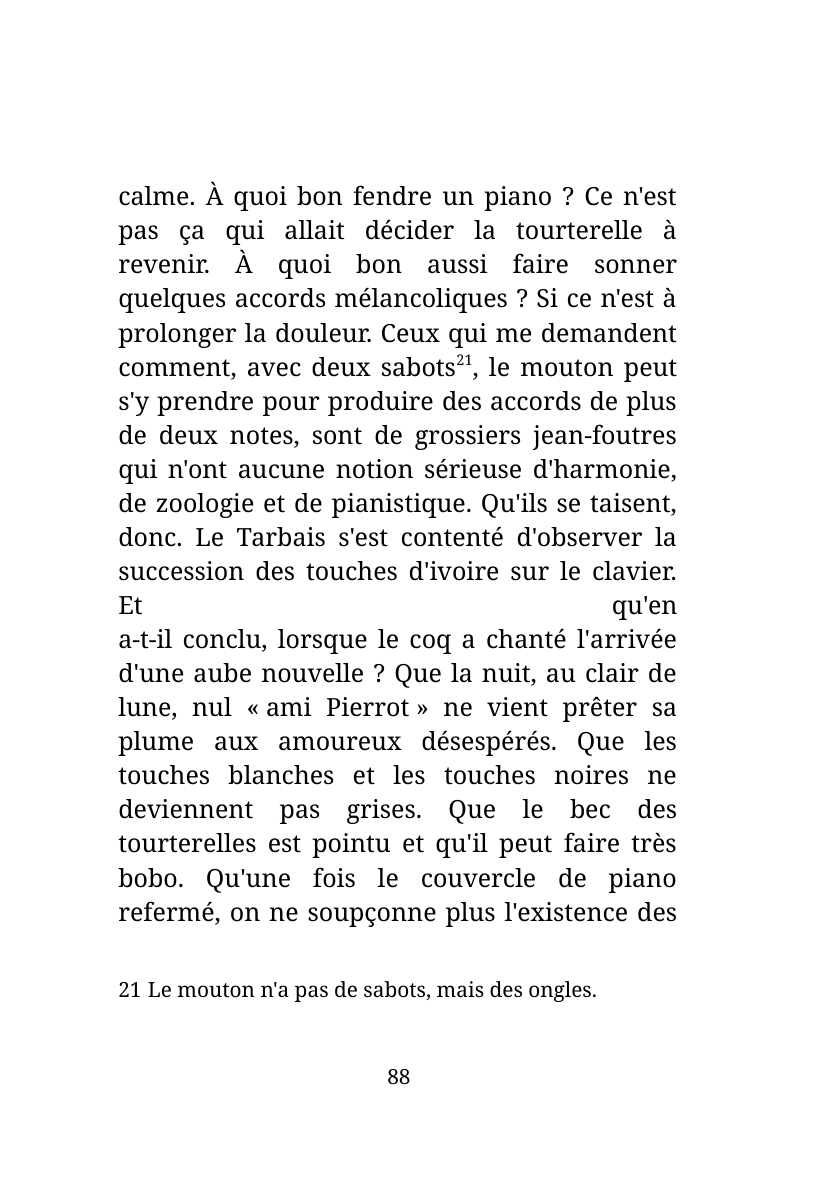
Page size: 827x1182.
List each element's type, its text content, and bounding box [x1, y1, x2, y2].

text calme. À quoi bon fendre un piano ? Ce n'est pas ça qui allait décider la tourterelle à revenir. À quoi bon aussi faire sonner quelques accords mélancoliques ? Si ce n'est à prolonger la douleur. Ceux qui me demandent comment, avec deux sabots, le mouton peut s'y prendre pour produire des accords de plus de deux notes, sont de grossiers jean-foutres qui n'ont aucune notion sérieuse d'harmonie, de zoologie et de pianistique. Qu'ils se taisent, donc. Le Tarbais s'est contenté d'observer la succession des touches d'ivoire sur le clavier. Et qu'en a-t-il conclu, lorsque le coq a chanté l'arrivée d'une aube nouvelle ? Que la nuit, au clair de lune, nul « ami Pierrot » ne vient prêter sa plume aux amoureux désespérés. Que les touches blanches et les touches noires ne deviennent pas grises. Que le bec des tourterelles est pointu et qu'il peut faire très bobo. Qu'une fois le couvercle de piano refermé, on ne soupçonne plus l'existence des [118, 179, 677, 928]
text Le mouton n'a pas de sabots, mais des ongles. [118, 976, 679, 1004]
